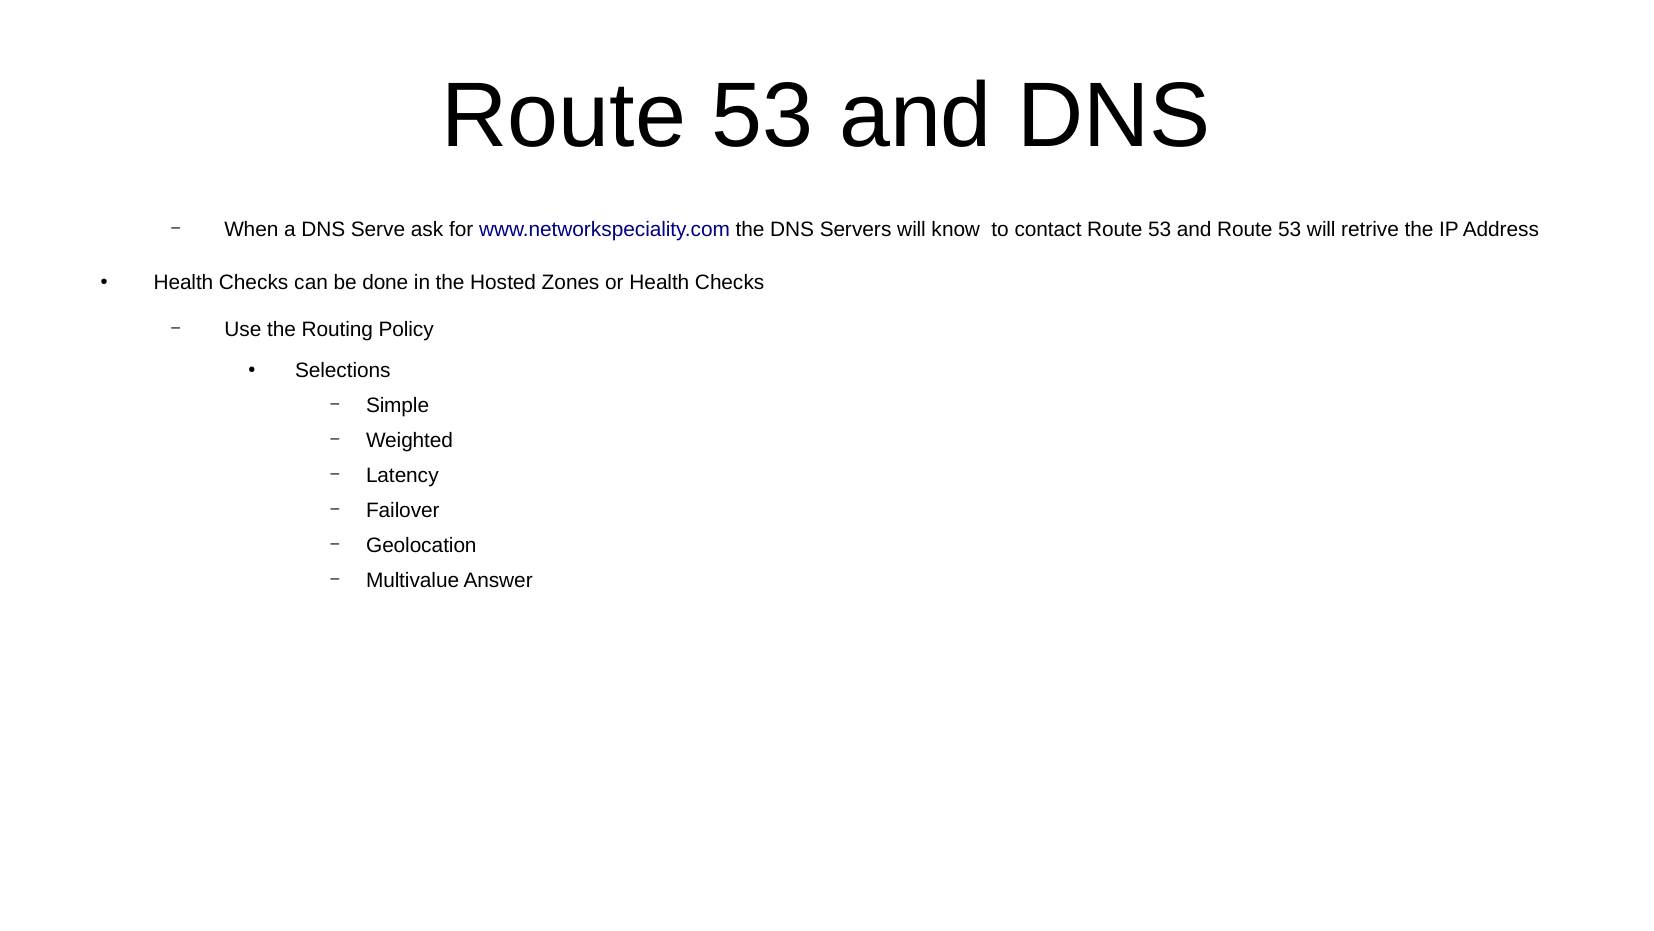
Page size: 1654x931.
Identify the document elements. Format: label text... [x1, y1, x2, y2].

list When a DNS Serve ask for www.networkspeciality.com the DNS Servers will know to contact Route 53 and Route 53 will retrive the IP Address Health Checks can be done in the Hosted Zones or Health Checks Use the Routing Policy Selections Simple Weighted Latency Failover Geolocation Multivalue Answer [82, 217, 1636, 901]
title Route 53 and DNS [82, 37, 1571, 193]
